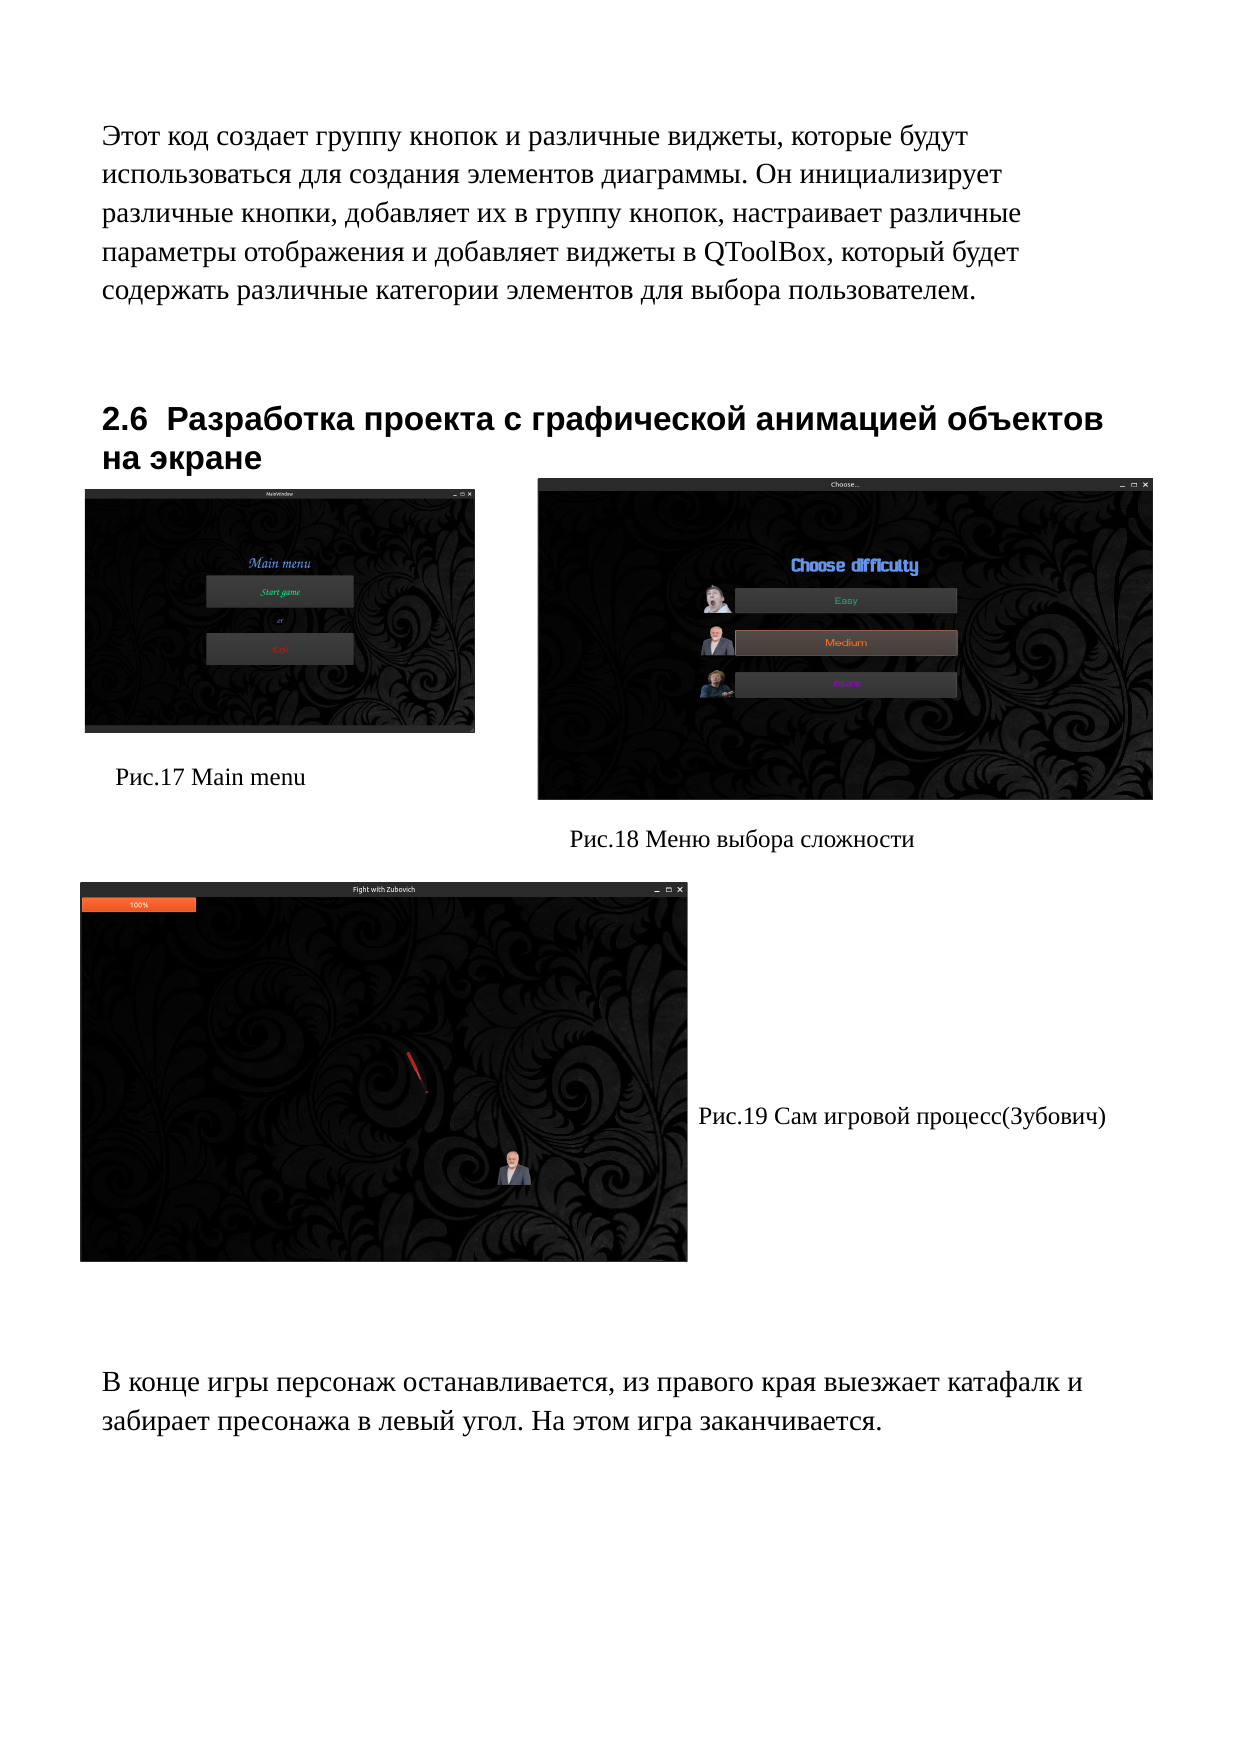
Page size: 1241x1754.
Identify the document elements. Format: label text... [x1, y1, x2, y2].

subtitle 2.6 Разработка проекта с графической анимацией объектов на экране [102, 399, 1123, 476]
picture [537, 478, 1153, 800]
text В конце игры персонаж останавливается, из правого края выезжает катафалк и забирает пресонажа в левый угол. На этом игра заканчивается. [102, 1364, 1123, 1436]
picture [84, 489, 475, 733]
picture [80, 882, 688, 1262]
text Этот код создает группу кнопок и различные виджеты, которые будут использоваться для создания элементов диаграммы. Он инициализирует различные кнопки, добавляет их в группу кнопок, настраивает различные параметры отображения и добавляет виджеты в QToolBox, который будет содержать различные категории элементов для выбора пользователем. [102, 118, 1123, 306]
